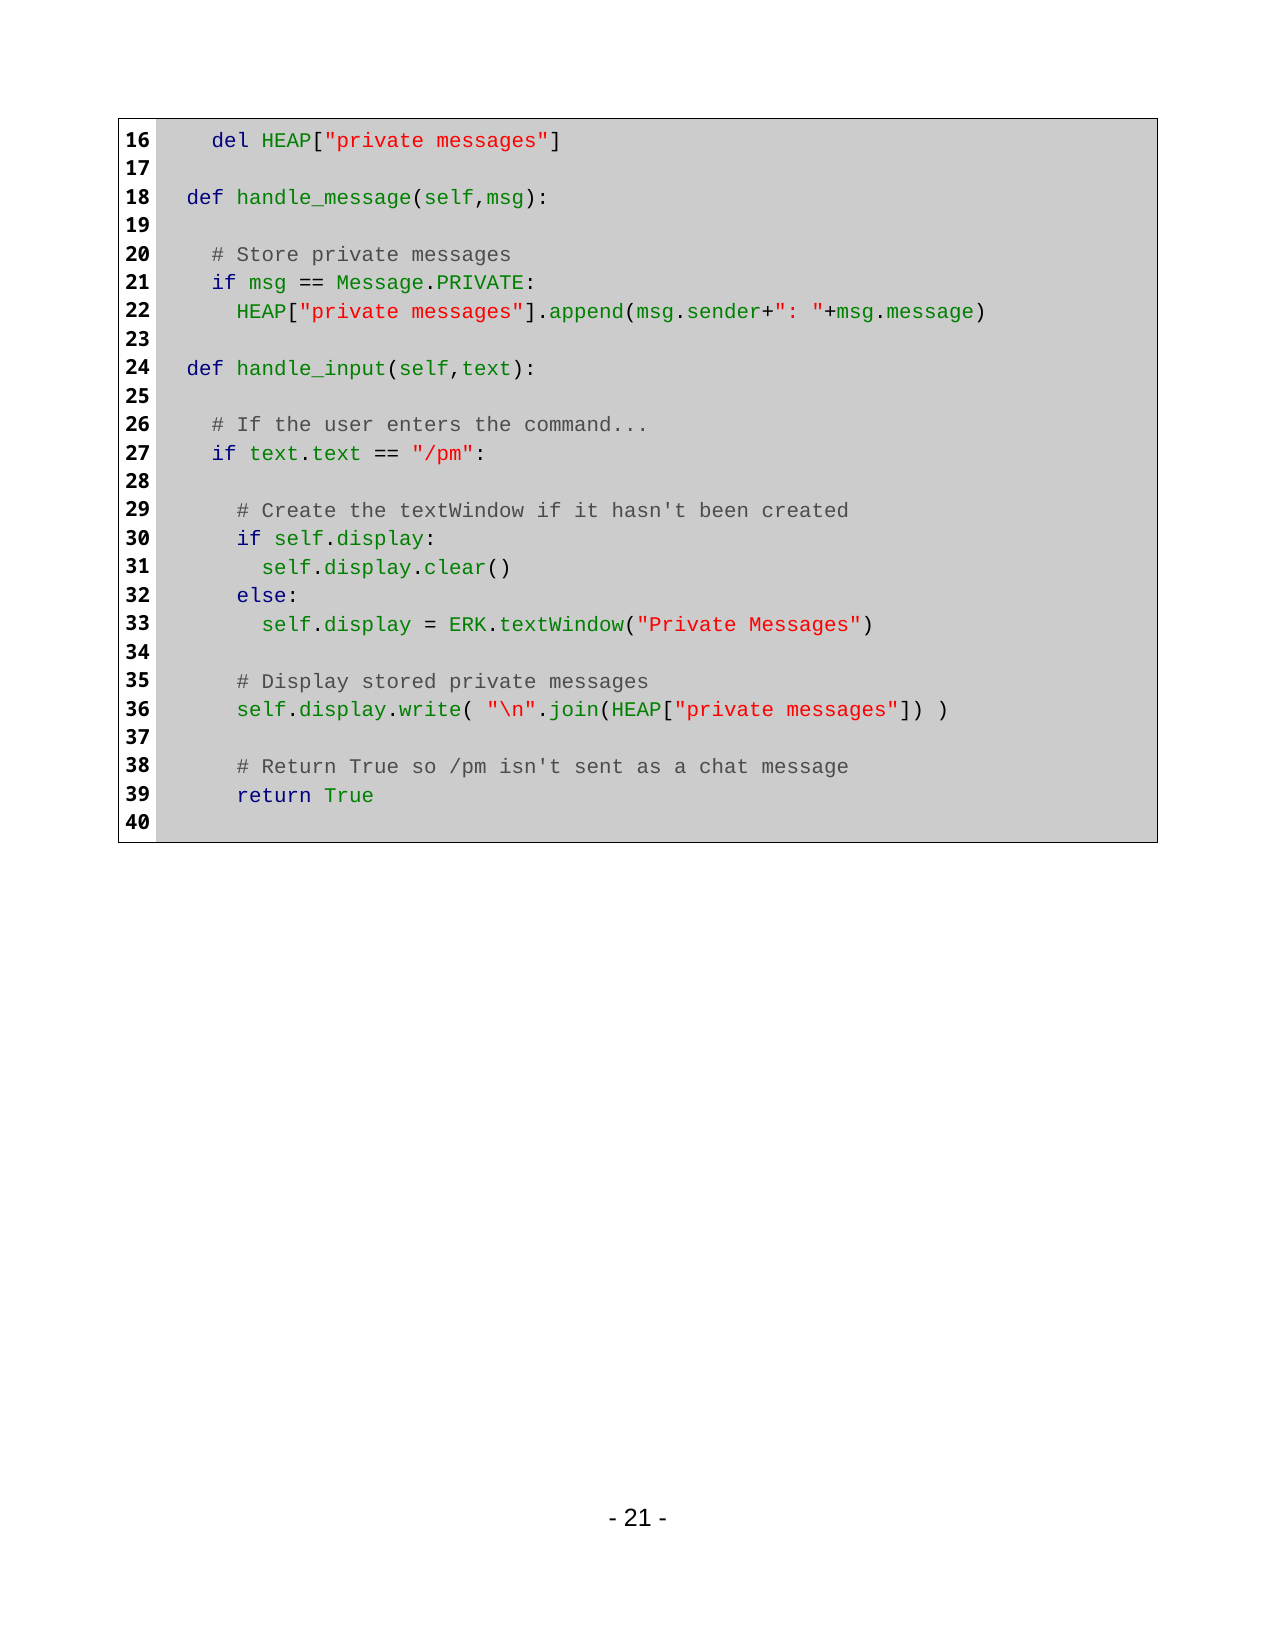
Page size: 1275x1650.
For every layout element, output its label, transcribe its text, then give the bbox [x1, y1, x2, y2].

table_header 16 17 18 19 20 21 22 23 24 25 26 27 28 29 30 31 32 33 34 35 36 37 38 39 40 [119, 119, 156, 842]
table_header del HEAP["private messages"] def handle_message(self,msg): # Store private messages if msg == Message.PRIVATE: HEAP["private messages"].append(msg.sender+": "+msg.message) def handle_input(self,text): # If the user enters the command... if text.text == "/pm": # Create the textWindow if it hasn't been created if self.display: self.display.clear() else: self.display = ERK.textWindow("Private Messages") # Display stored private messages self.display.write( "\n".join(HEAP["private messages"]) ) # Return True so /pm isn't sent as a chat message return True [156, 119, 1157, 842]
